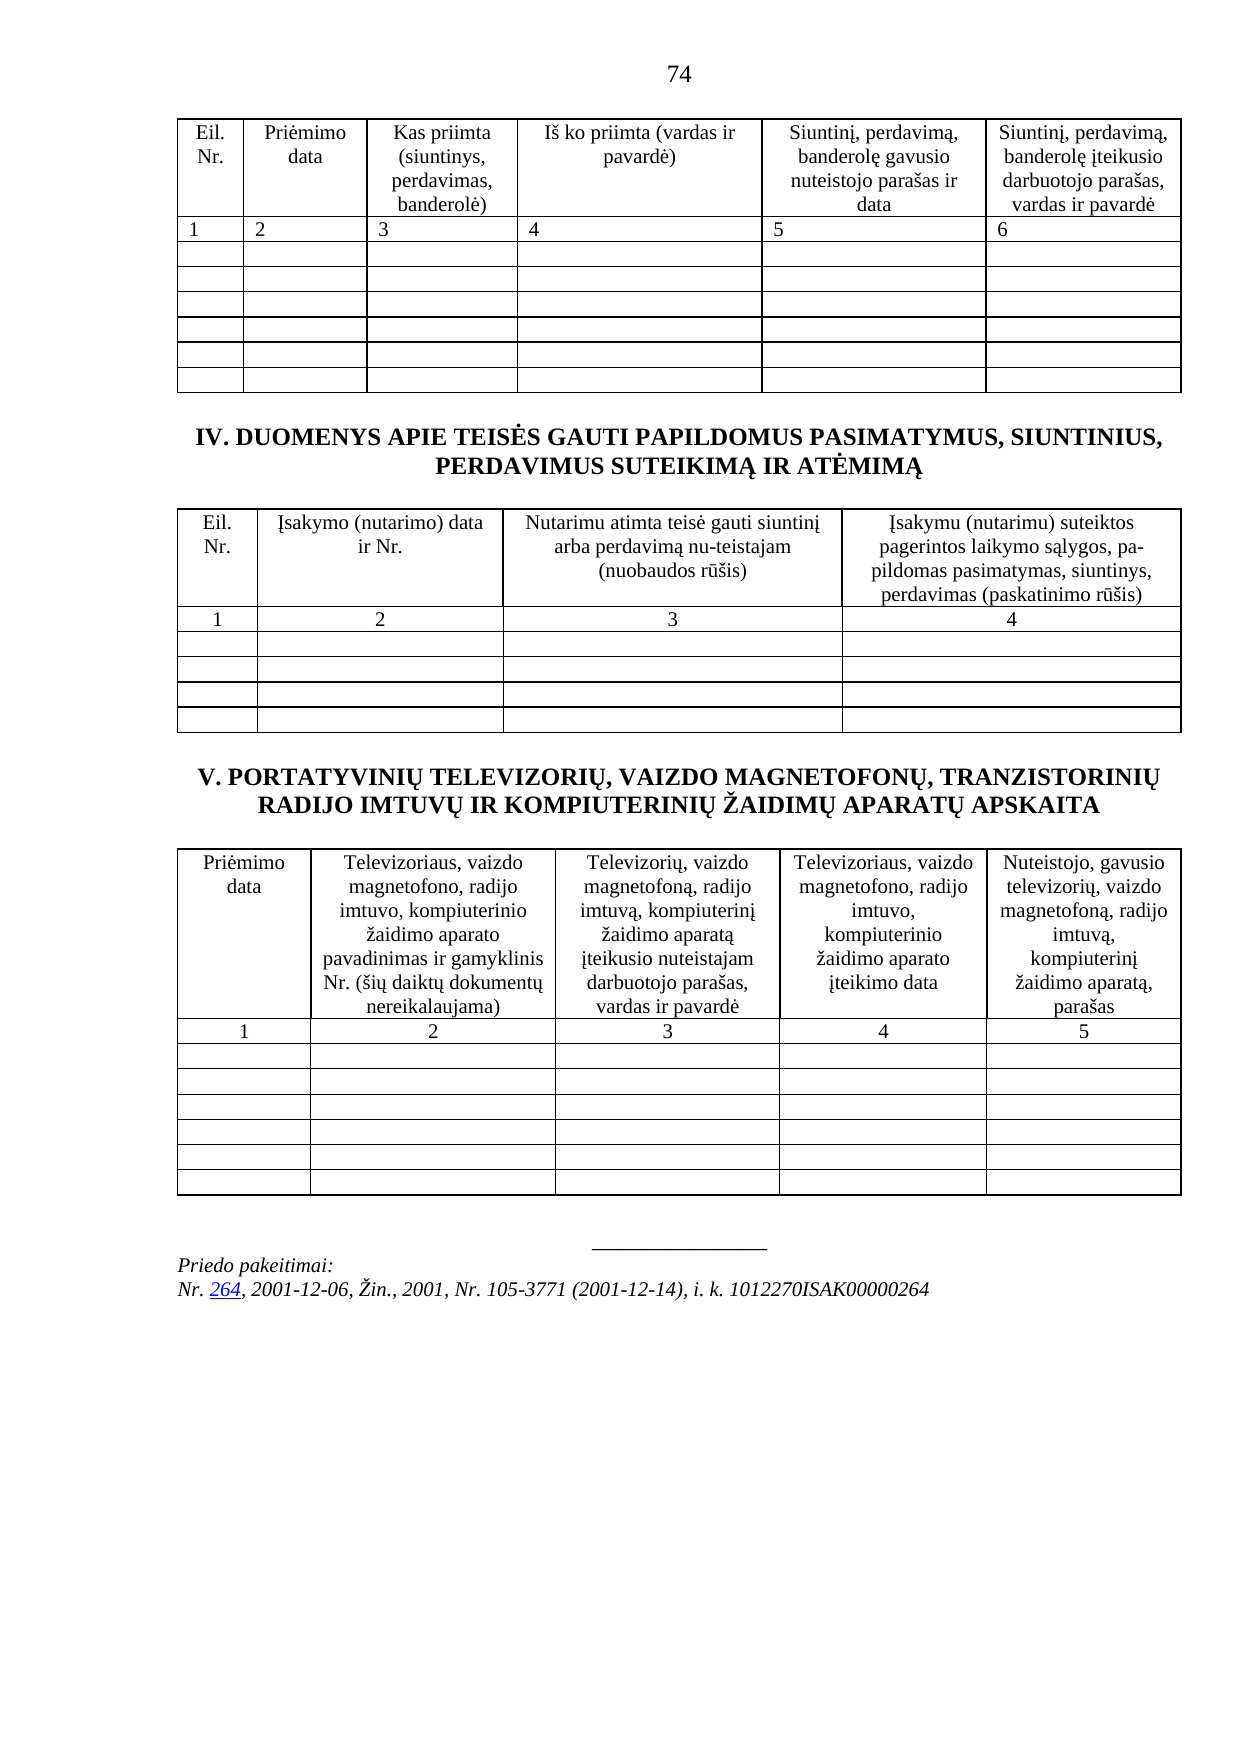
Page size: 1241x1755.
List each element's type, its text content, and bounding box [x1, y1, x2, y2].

table_header Eil. Nr. [178, 510, 257, 606]
table_cell [258, 708, 503, 732]
table_cell [244, 267, 366, 291]
table_cell [987, 343, 1180, 367]
table_cell [987, 1145, 1180, 1169]
table_cell 5 [987, 1019, 1180, 1043]
table_cell [763, 343, 985, 367]
table_cell [178, 1069, 310, 1093]
table_cell 1 [178, 217, 243, 241]
table_header Įsakymu (nutarimu) suteiktos pagerintos laikymo sąlygos, pa-pildomas pasimatymas, siuntinys, perdavimas (paskatinimo rūšis) [843, 510, 1180, 606]
table_cell [987, 318, 1180, 341]
table_cell 2 [311, 1019, 555, 1043]
table_cell [368, 343, 517, 367]
table_cell [518, 242, 761, 266]
table_cell [556, 1044, 779, 1068]
table_header Nutarimu atimta teisė gauti siuntinį arba perdavimą nu-teistajam (nuobaudos rūšis) [504, 510, 841, 606]
text IV. DUOMENYS APIE TEISĖS GAUTI PAPILDOMUS PASIMATYMUS, SIUNTINIUS, PERDAVIMUS SUTEIKIMĄ IR ATĖMIMĄ [177, 422, 1181, 479]
table_cell [843, 632, 1180, 656]
table_cell [178, 683, 257, 706]
table_cell 2 [244, 217, 366, 241]
table_cell 5 [763, 217, 985, 241]
table_cell [368, 267, 517, 291]
table_cell [178, 1145, 310, 1169]
table_cell [504, 708, 842, 732]
table_cell [843, 657, 1180, 681]
table_cell [504, 632, 842, 656]
table_cell [178, 708, 257, 732]
table_cell [178, 292, 243, 316]
text V. PORTATYVINIŲ TELEVIZORIŲ, VAIZDO MAGNETOFONŲ, TRANZISTORINIŲ RADIJO IMTUVŲ IR KOMPIUTERINIŲ ŽAIDIMŲ APARATŲ APSKAITA [177, 762, 1181, 819]
table_cell [843, 683, 1180, 706]
table_header Televizorių, vaizdo magnetofoną, radijo imtuvą, kompiuterinį žaidimo aparatą įteikusio nuteistajam darbuotojo parašas, vardas ir pavardė [556, 850, 779, 1018]
table_cell [244, 242, 366, 266]
table_cell [763, 318, 985, 341]
table_cell [178, 657, 257, 681]
table_cell [518, 368, 761, 392]
table_cell [763, 242, 985, 266]
table_cell [987, 368, 1180, 392]
table_cell [518, 267, 761, 291]
table_cell [178, 1044, 310, 1068]
table_cell [556, 1095, 779, 1118]
table_cell [368, 318, 517, 341]
table_cell [780, 1120, 986, 1144]
table_cell [311, 1044, 555, 1068]
table_cell [178, 368, 243, 392]
table_header Televizoriaus, vaizdo magnetofono, radijo imtuvo, kompiuterinio žaidimo aparato įteikimo data [781, 850, 986, 1018]
table_cell [258, 683, 503, 706]
table_cell 4 [780, 1019, 986, 1043]
table_cell [178, 1095, 310, 1118]
table_cell [556, 1145, 779, 1169]
table_cell [556, 1120, 779, 1144]
table_cell [178, 318, 243, 341]
table_cell [311, 1095, 555, 1118]
table_header Siuntinį, perdavimą, banderolę gavusio nuteistojo parašas ir data [763, 120, 985, 216]
table_header Iš ko priimta (vardas ir pavardė) [518, 120, 761, 216]
table_cell [987, 267, 1180, 291]
table_cell 3 [504, 607, 842, 631]
table_cell 3 [556, 1019, 779, 1043]
table_cell [368, 242, 517, 266]
table_cell [311, 1069, 555, 1093]
table_cell [504, 683, 842, 706]
table_cell [178, 632, 257, 656]
table_cell [368, 292, 517, 316]
table_cell [518, 343, 761, 367]
table_cell [843, 708, 1180, 732]
table_cell [244, 318, 366, 341]
table_cell [987, 1044, 1180, 1068]
table_cell [987, 1069, 1180, 1093]
table_cell [556, 1069, 779, 1093]
table_header Įsakymo (nutarimo) data ir Nr. [258, 510, 502, 606]
table_cell [244, 368, 366, 392]
table_cell 6 [987, 217, 1180, 241]
table_cell [987, 1120, 1180, 1144]
table_cell [311, 1170, 555, 1194]
text Nr. 264, 2001-12-06, Žin., 2001, Nr. 105-3771 (2001-12-14), i. k. 1012270ISAK00000264 [177, 1277, 1181, 1301]
table_cell 1 [178, 607, 257, 631]
table_cell [311, 1120, 555, 1144]
table_cell [518, 318, 761, 341]
table_cell [258, 632, 503, 656]
table_cell 4 [843, 607, 1180, 631]
table_cell 3 [368, 217, 517, 241]
text Priedo pakeitimai: [177, 1253, 1181, 1277]
table_cell [178, 1170, 310, 1194]
table_cell 2 [258, 607, 503, 631]
table_cell [518, 292, 761, 316]
table_header Siuntinį, perdavimą, banderolę įteikusio darbuotojo parašas, vardas ir pavardė [987, 120, 1180, 216]
table_header Nuteistojo, gavusio televizorių, vaizdo magnetofoną, radijo imtuvą, kompiuterinį žaidimo aparatą, parašas [988, 850, 1180, 1018]
table_cell [178, 242, 243, 266]
table_cell [178, 343, 243, 367]
table_cell [556, 1170, 779, 1194]
table_cell [987, 1095, 1180, 1118]
text ______________ [177, 1224, 1181, 1253]
table_cell [504, 657, 842, 681]
table_cell [780, 1069, 986, 1093]
table_cell [244, 343, 366, 367]
table_header Priėmimo data [244, 120, 366, 216]
table_cell 4 [518, 217, 761, 241]
table_header Kas priimta (siuntinys, perdavimas, banderolė) [368, 120, 517, 216]
table_cell [780, 1095, 986, 1118]
table_header Eil. Nr. [178, 120, 243, 216]
table_cell [987, 242, 1180, 266]
table_cell [178, 267, 243, 291]
table_cell [178, 1120, 310, 1144]
table_cell [780, 1170, 986, 1194]
table_header Televizoriaus, vaizdo magnetofono, radijo imtuvo, kompiuterinio žaidimo aparato pavadinimas ir gamyklinis Nr. (šių daiktų dokumentų nereikalaujama) [312, 850, 555, 1018]
table_cell [763, 368, 985, 392]
table_cell [763, 292, 985, 316]
table_cell [258, 657, 503, 681]
table_cell [763, 267, 985, 291]
table_header Priėmimo data [178, 850, 310, 1018]
table_cell [780, 1044, 986, 1068]
table_cell [311, 1145, 555, 1169]
table_cell [780, 1145, 986, 1169]
table_cell [987, 292, 1180, 316]
table_cell [987, 1170, 1180, 1194]
table_cell [368, 368, 517, 392]
table_cell 1 [178, 1019, 310, 1043]
table_cell [244, 292, 366, 316]
